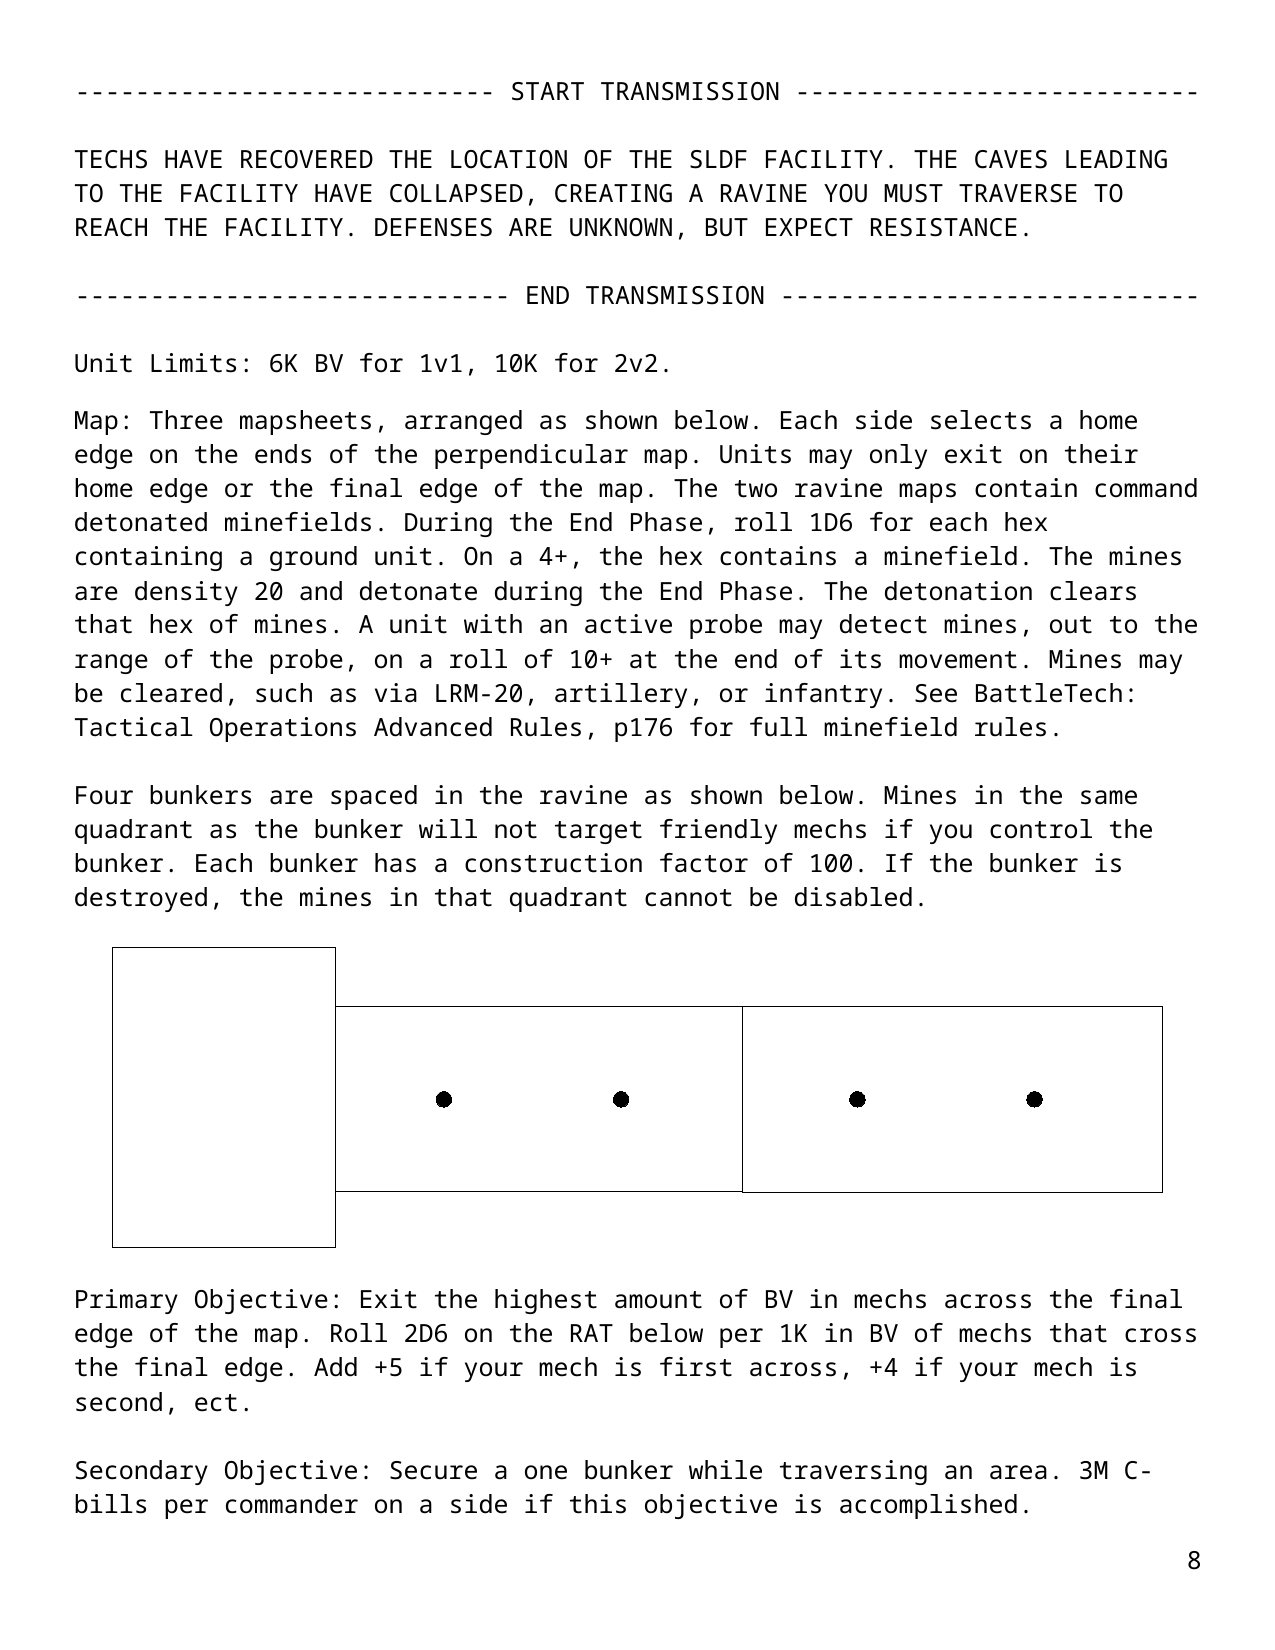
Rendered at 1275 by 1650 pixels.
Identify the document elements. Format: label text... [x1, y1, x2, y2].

text Map: Three mapsheets, arranged as shown below. Each side selects a home edge on the ends of the perpendicular map. Units may only exit on their home edge or the final edge of the map. The two ravine maps contain command detonated minefields. During the End Phase, roll 1D6 for each hex containing a ground unit. On a 4+, the hex contains a minefield. The mines are density 20 and detonate during the End Phase. The detonation clears that hex of mines. A unit with an active probe may detect mines, out to the range of the probe, on a roll of 10+ at the end of its movement. Mines may be cleared, such as via LRM-20, artillery, or infantry. See BattleTech: Tactical Operations Advanced Rules, p176 for full minefield rules. [73, 403, 1201, 743]
text ---------------------------- START TRANSMISSION --------------------------- [73, 73, 1201, 108]
text ----------------------------- END TRANSMISSION ---------------------------- [73, 244, 1201, 312]
text TECHS HAVE RECOVERED THE LOCATION OF THE SLDF FACILITY. THE CAVES LEADING TO THE FACILITY HAVE COLLAPSED, CREATING A RAVINE YOU MUST TRAVERSE TO REACH THE FACILITY. DEFENSES ARE UNKNOWN, BUT EXPECT RESISTANCE. [73, 108, 1201, 244]
text Unit Limits: 6K BV for 1v1, 10K for 2v2. [73, 346, 1201, 380]
text Four bunkers are spaced in the ravine as shown below. Mines in the same quadrant as the bunker will not target friendly mechs if you control the bunker. Each bunker has a construction factor of 100. If the bunker is destroyed, the mines in that quadrant cannot be disabled. [73, 777, 1201, 914]
text Primary Objective: Exit the highest amount of BV in mechs across the final edge of the map. Roll 2D6 on the RAT below per 1K in BV of mechs that cross the final edge. Add +5 if your mech is first across, +4 if your mech is second, ect. [73, 1282, 1201, 1418]
text Secondary Objective: Secure a one bunker while traversing an area. 3M C-bills per commander on a side if this objective is accomplished. [73, 1452, 1201, 1520]
